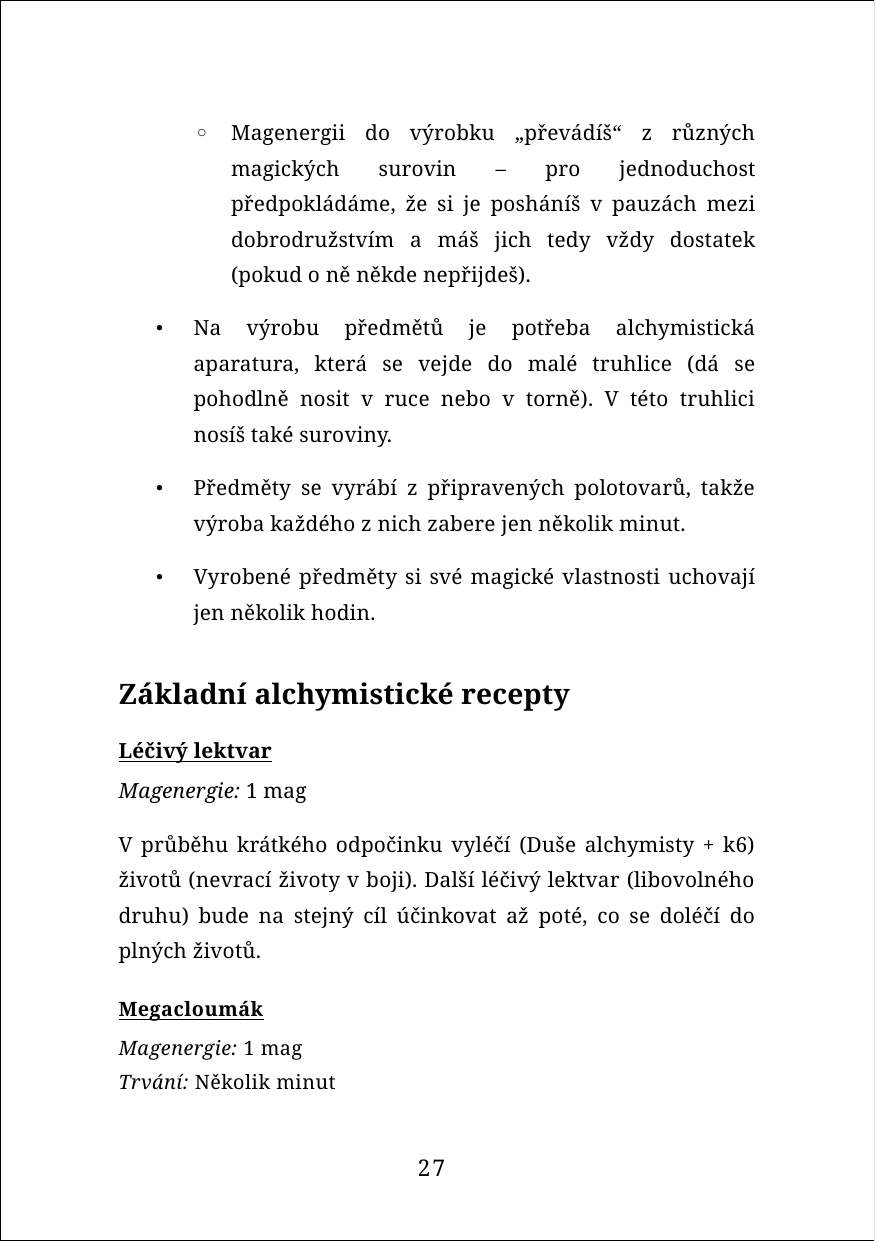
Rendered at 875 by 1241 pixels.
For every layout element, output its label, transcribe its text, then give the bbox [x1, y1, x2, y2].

list Magenergii do výrobku „převádíš“ z různých magických surovin – pro jednoduchost předpokládáme, že si je posháníš v pauzách mezi dobrodružstvím a máš jich tedy vždy dostatek (pokud o ně někde nepřijdeš). [193, 118, 756, 289]
subtitle Megacloumák [118, 996, 756, 1023]
text Magenergie: 1 mag [118, 777, 756, 805]
list Vyrobené předměty si své magické vlastnosti uchovají jen několik hodin. [156, 562, 756, 626]
list Předměty se vyrábí z připravených polotovarů, takže výroba každého z nich zabere jen několik minut. [156, 473, 756, 537]
subtitle Léčivý lektvar [118, 736, 756, 765]
text Magenergie: 1 mag Trvání: Několik minut [118, 1034, 756, 1095]
subtitle Základní alchymistické recepty [118, 674, 756, 713]
text V průběhu krátkého odpočinku vyléčí (Duše alchymisty + k6) životů (nevrací životy v boji). Další léčivý lektvar (libovolného druhu) bude na stejný cíl účinkovat až poté, co se doléčí do plných životů. [118, 830, 756, 965]
list Na výrobu předmětů je potřeba alchymistická aparatura, která se vejde do malé truhlice (dá se pohodlně nosit v ruce nebo v torně). V této truhlici nosíš také suroviny. [156, 313, 756, 448]
